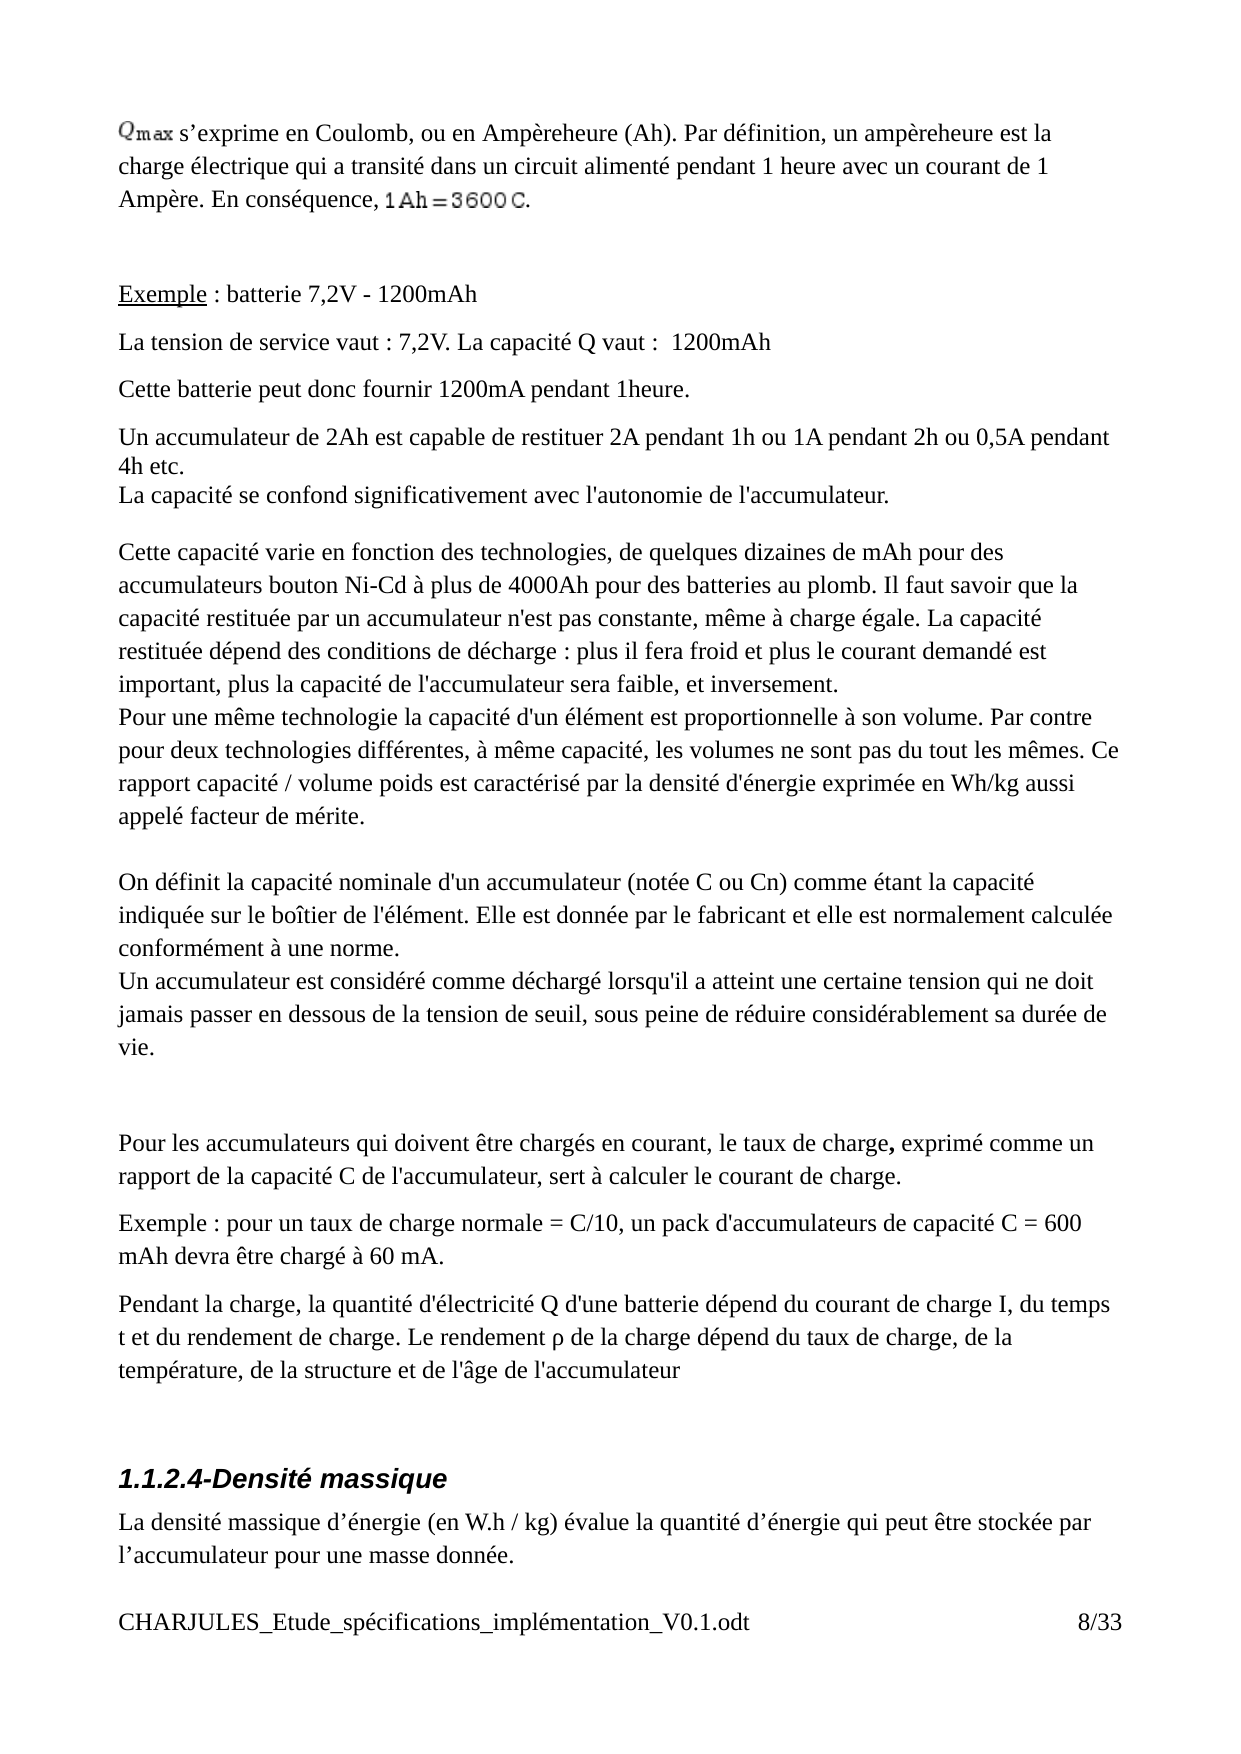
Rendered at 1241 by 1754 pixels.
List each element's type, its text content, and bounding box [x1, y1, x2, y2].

picture [385, 191, 525, 208]
text Un accumulateur de 2Ah est capable de restituer 2A pendant 1h ou 1A pendant 2h ou 0,5A pendant 4h etc. La capacité se confond significativement avec l'autonomie de l'accumulateur. [118, 422, 1122, 508]
picture [118, 121, 173, 142]
text La tension de service vaut : 7,2V. La capacité Q vaut : 1200mAh [118, 327, 1122, 356]
text Exemple : pour un taux de charge normale = C/10, un pack d'accumulateurs de capacité C = 600 mAh devra être chargé à 60 mA. [118, 1208, 1122, 1270]
text Exemple : batterie 7,2V - 1200mAh [118, 279, 1122, 308]
text Pendant la charge, la quantité d'électricité Q d'une batterie dépend du courant de charge I, du temps t et du rendement de charge. Le rendement ρ de la charge dépend du taux de charge, de la température, de la structure et de l'âge de l'accumulateur [118, 1289, 1122, 1384]
text Cette capacité varie en fonction des technologies, de quelques dizaines de mAh pour des accumulateurs bouton Ni-Cd à plus de 4000Ah pour des batteries au plomb. Il faut savoir que la capacité restituée par un accumulateur n'est pas constante, même à charge égale. La capacité restituée dépend des conditions de décharge : plus il fera froid et plus le courant demandé est important, plus la capacité de l'accumulateur sera faible, et inversement. Pour une même technologie la capacité d'un élément est proportionnelle à son volume. Par contre pour deux technologies différentes, à même capacité, les volumes ne sont pas du tout les mêmes. Ce rapport capacité / volume poids est caractérisé par la densité d'énergie exprimée en Wh/kg aussi appelé facteur de mérite. On définit la capacité nominale d'un accumulateur (notée C ou Cn) comme étant la capacité indiquée sur le boîtier de l'élément. Elle est donnée par le fabricant et elle est normalement calculée conformément à une norme. Un accumulateur est considéré comme déchargé lorsqu'il a atteint une certaine tension qui ne doit jamais passer en dessous de la tension de seuil, sous peine de réduire considérablement sa durée de vie. [118, 537, 1122, 1061]
text La densité massique d’énergie (en W.h / kg) évalue la quantité d’énergie qui peut être stockée par l’accumulateur pour une masse donnée. [118, 1507, 1122, 1569]
text s’exprime en Coulomb, ou en Ampèreheure (Ah). Par définition, un ampèreheure est la charge électrique qui a transité dans un circuit alimenté pendant 1 heure avec un courant de 1 Ampère. En conséquence, . [118, 118, 1122, 213]
subtitle 1.1.2.4-Densité massique [118, 1463, 1122, 1494]
text Cette batterie peut donc fournir 1200mA pendant 1heure. [118, 374, 1122, 403]
text Pour les accumulateurs qui doivent être chargés en courant, le taux de charge, exprimé comme un rapport de la capacité C de l'accumulateur, sert à calculer le courant de charge. [118, 1128, 1122, 1189]
